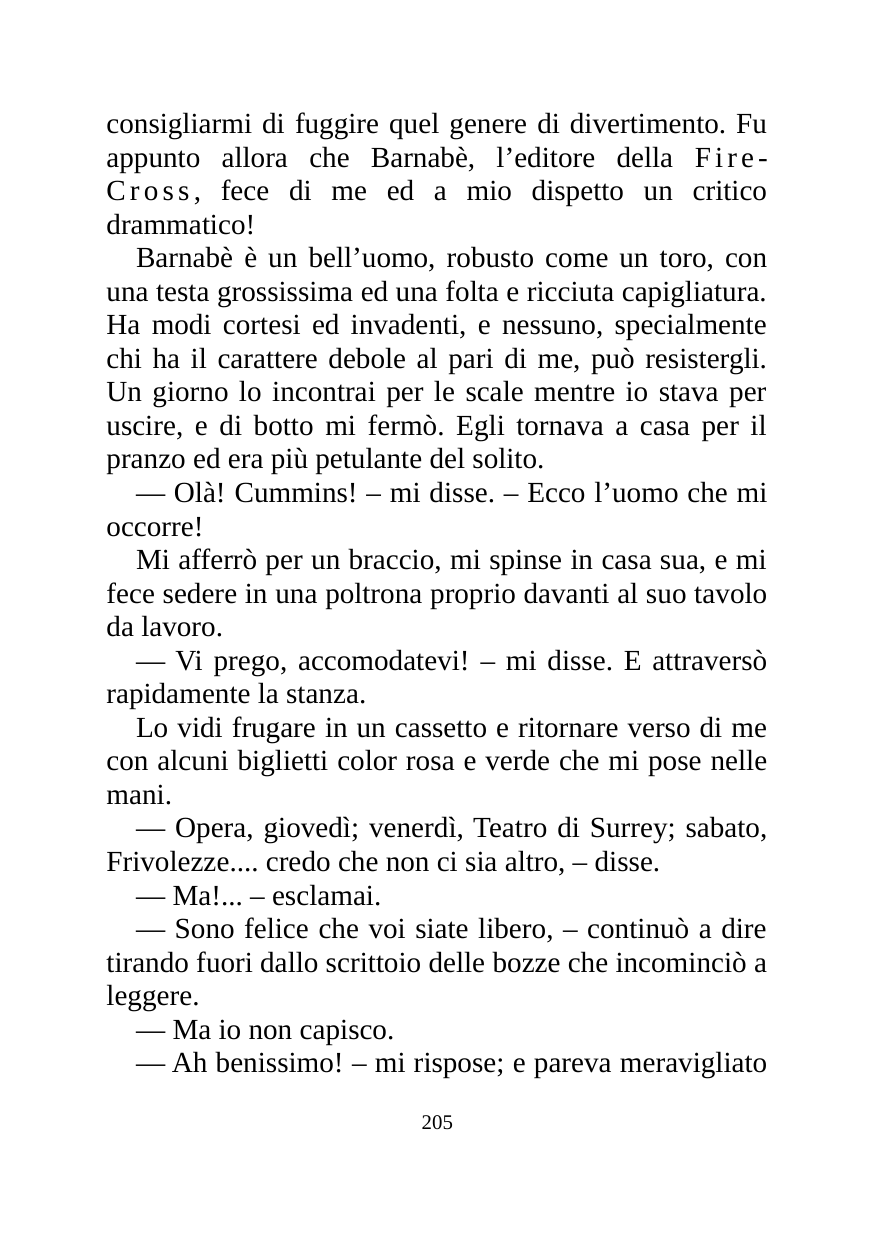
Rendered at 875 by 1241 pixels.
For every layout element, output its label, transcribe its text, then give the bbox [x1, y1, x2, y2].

text Barnabè è un bell’uomo, robusto come un toro, con una testa grossissima ed una folta e ricciuta capigliatura. Ha modi cortesi ed invadenti, e nessuno, specialmente chi ha il carattere debole al pari di me, può resistergli. Un giorno lo incontrai per le scale mentre io stava per uscire, e di botto mi fermò. Egli tornava a casa per il pranzo ed era più petulante del solito. [106, 240, 768, 475]
text Lo vidi frugare in un cassetto e ritornare verso di me con alcuni biglietti color rosa e verde che mi pose nelle mani. [106, 710, 768, 811]
text — Olà! Cummins! – mi disse. – Ecco l’uomo che mi occorre! [106, 475, 768, 542]
text — Vi prego, accomodatevi! – mi disse. E attraversò rapidamente la stanza. [106, 643, 768, 710]
text — Ah benissimo! – mi rispose; e pareva meravigliato [106, 1045, 768, 1079]
text — Opera, giovedì; venerdì, Teatro di Surrey; sabato, Frivolezze.... credo che non ci sia altro, – disse. [106, 811, 768, 878]
text consigliarmi di fuggire quel genere di divertimento. Fu appunto allora che Barnabè, l’editore della Fire-Cross, fece di me ed a mio dispetto un critico drammatico! [106, 106, 768, 240]
text — Ma!... – esclamai. [106, 878, 768, 911]
text — Sono felice che voi siate libero, – continuò a dire tirando fuori dallo scrittoio delle bozze che incominciò a leggere. [106, 911, 768, 1012]
text Mi afferrò per un braccio, mi spinse in casa sua, e mi fece sedere in una poltrona proprio davanti al suo tavolo da lavoro. [106, 542, 768, 643]
text — Ma io non capisco. [106, 1012, 768, 1045]
